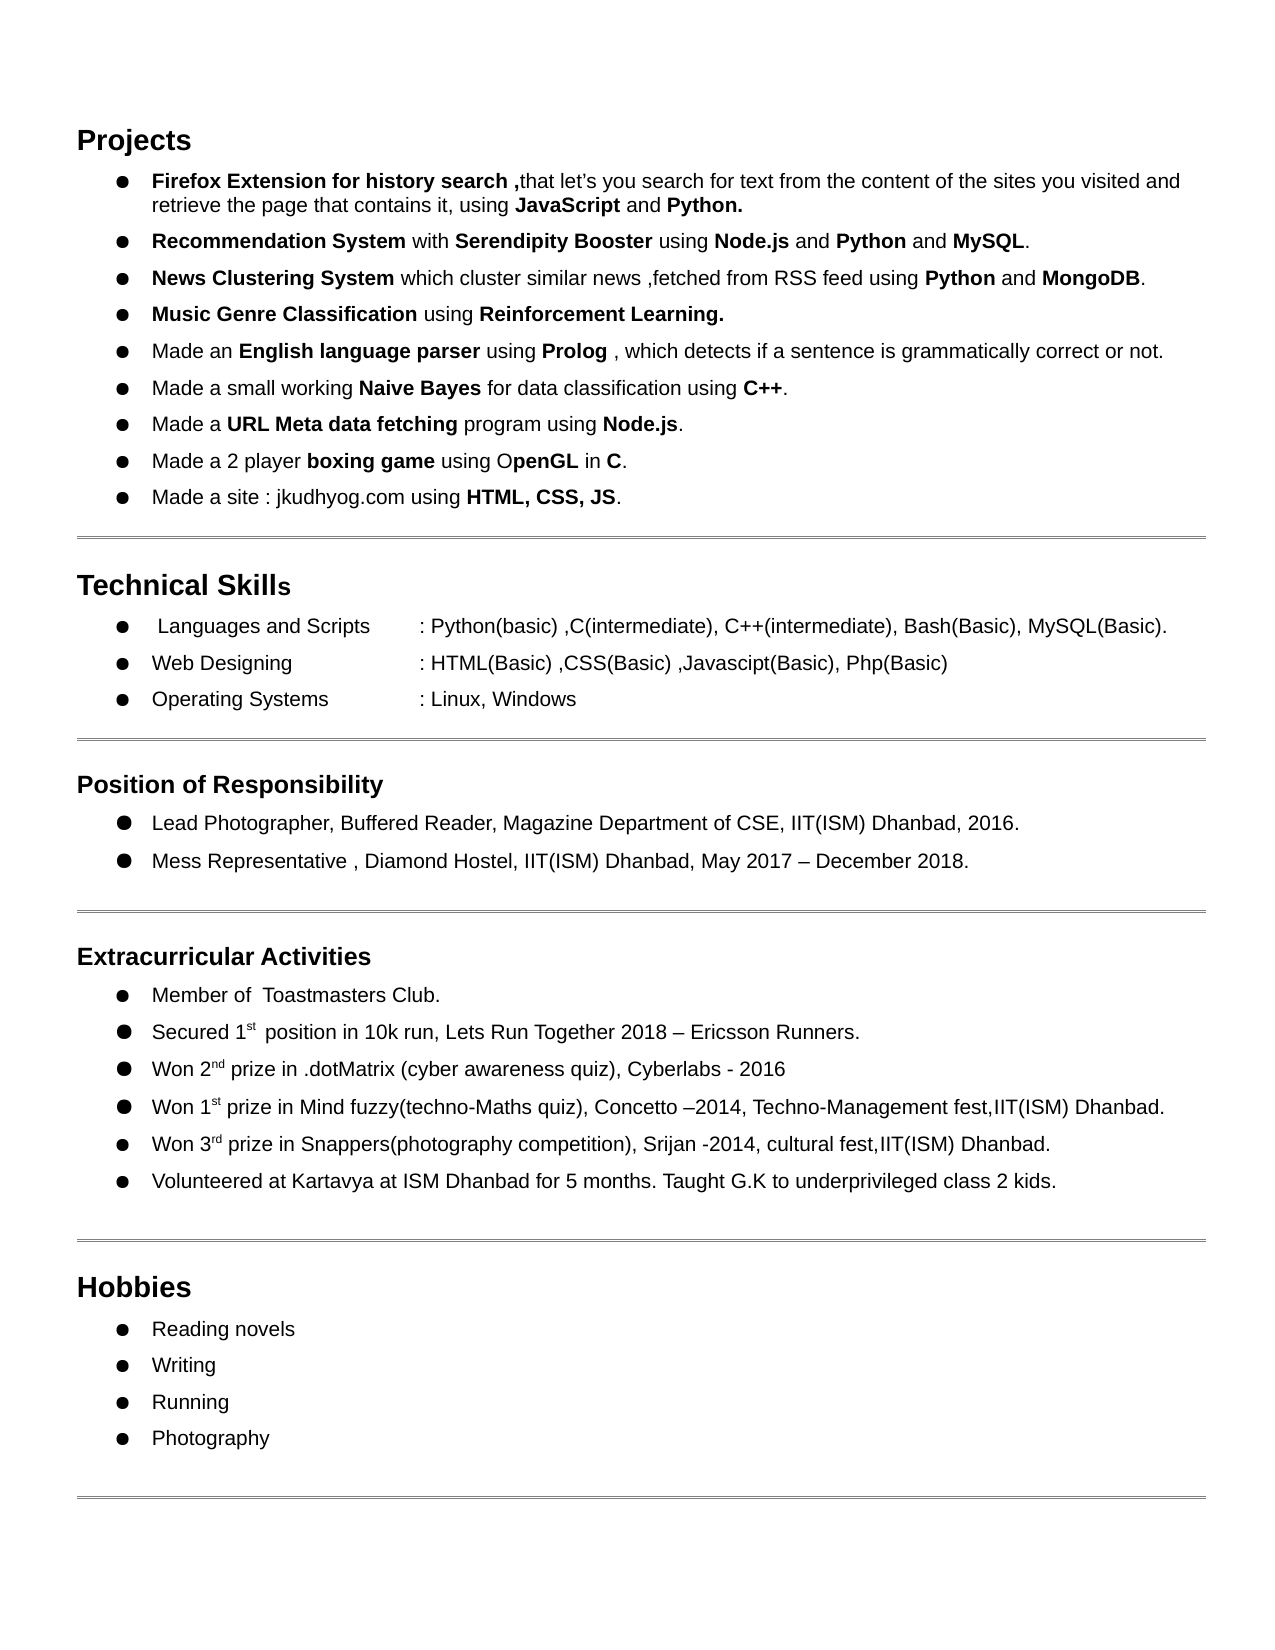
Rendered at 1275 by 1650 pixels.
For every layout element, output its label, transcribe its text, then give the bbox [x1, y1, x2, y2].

list Languages and Scripts : Python(basic) ,C(intermediate), C++(intermediate), Bash(Basic), MySQL(Basic). [114, 614, 1206, 638]
list Operating Systems : Linux, Windows [114, 687, 1206, 711]
list Made a small working Naive Bayes for data classification using C++. [114, 375, 1206, 399]
list Firefox Extension for history search ,that let’s you search for text from the content of the sites you visited and retrieve the page that contains it, using JavaScript and Python. [114, 169, 1206, 217]
list Made an English language parser using Prolog , which detects if a sentence is grammatically correct or not. [114, 339, 1206, 363]
list Won 1st prize in Mind fuzzy(techno-Maths quiz), Concetto –2014, Techno-Management fest,IIT(ISM) Dhanbad. [114, 1094, 1206, 1119]
list Won 3rd prize in Snappers(photography competition), Srijan -2014, cultural fest,IIT(ISM) Dhanbad. [114, 1132, 1206, 1156]
list Mess Representative , Diamond Hostel, IIT(ISM) Dhanbad, May 2017 – December 2018. [114, 848, 1206, 873]
list Member of Toastmasters Club. [114, 983, 1206, 1007]
list Reading novels [114, 1316, 1206, 1341]
text Hobbies [77, 1270, 1206, 1304]
list Photography [114, 1426, 1206, 1450]
list Web Designing : HTML(Basic) ,CSS(Basic) ,Javascipt(Basic), Php(Basic) [114, 650, 1206, 674]
list Running [114, 1389, 1206, 1414]
list Recommendation System with Serendipity Booster using Node.js and Python and MySQL. [114, 229, 1206, 253]
list News Clustering System which cluster similar news ,fetched from RSS feed using Python and MongoDB. [114, 266, 1206, 290]
text Technical Skills [77, 568, 1206, 601]
text Extracurricular Activities [77, 942, 1206, 970]
text Position of Responsibility [77, 770, 1206, 798]
list Made a site : jkudhyog.com using HTML, CSS, JS. [114, 485, 1206, 509]
list Made a 2 player boxing game using OpenGL in C. [114, 448, 1206, 473]
list Music Genre Classification using Reinforcement Learning. [114, 302, 1206, 326]
list Made a URL Meta data fetching program using Node.js. [114, 412, 1206, 436]
text Projects [77, 123, 1206, 156]
list Writing [114, 1353, 1206, 1377]
list Won 2nd prize in .dotMatrix (cyber awareness quiz), Cyberlabs - 2016 [114, 1057, 1206, 1082]
list Volunteered at Kartavya at ISM Dhanbad for 5 months. Taught G.K to underprivileged class 2 kids. [114, 1168, 1206, 1193]
list Secured 1st position in 10k run, Lets Run Together 2018 – Ericsson Runners. [114, 1019, 1206, 1044]
list Lead Photographer, Buffered Reader, Magazine Department of CSE, IIT(ISM) Dhanbad, 2016. [114, 811, 1206, 836]
